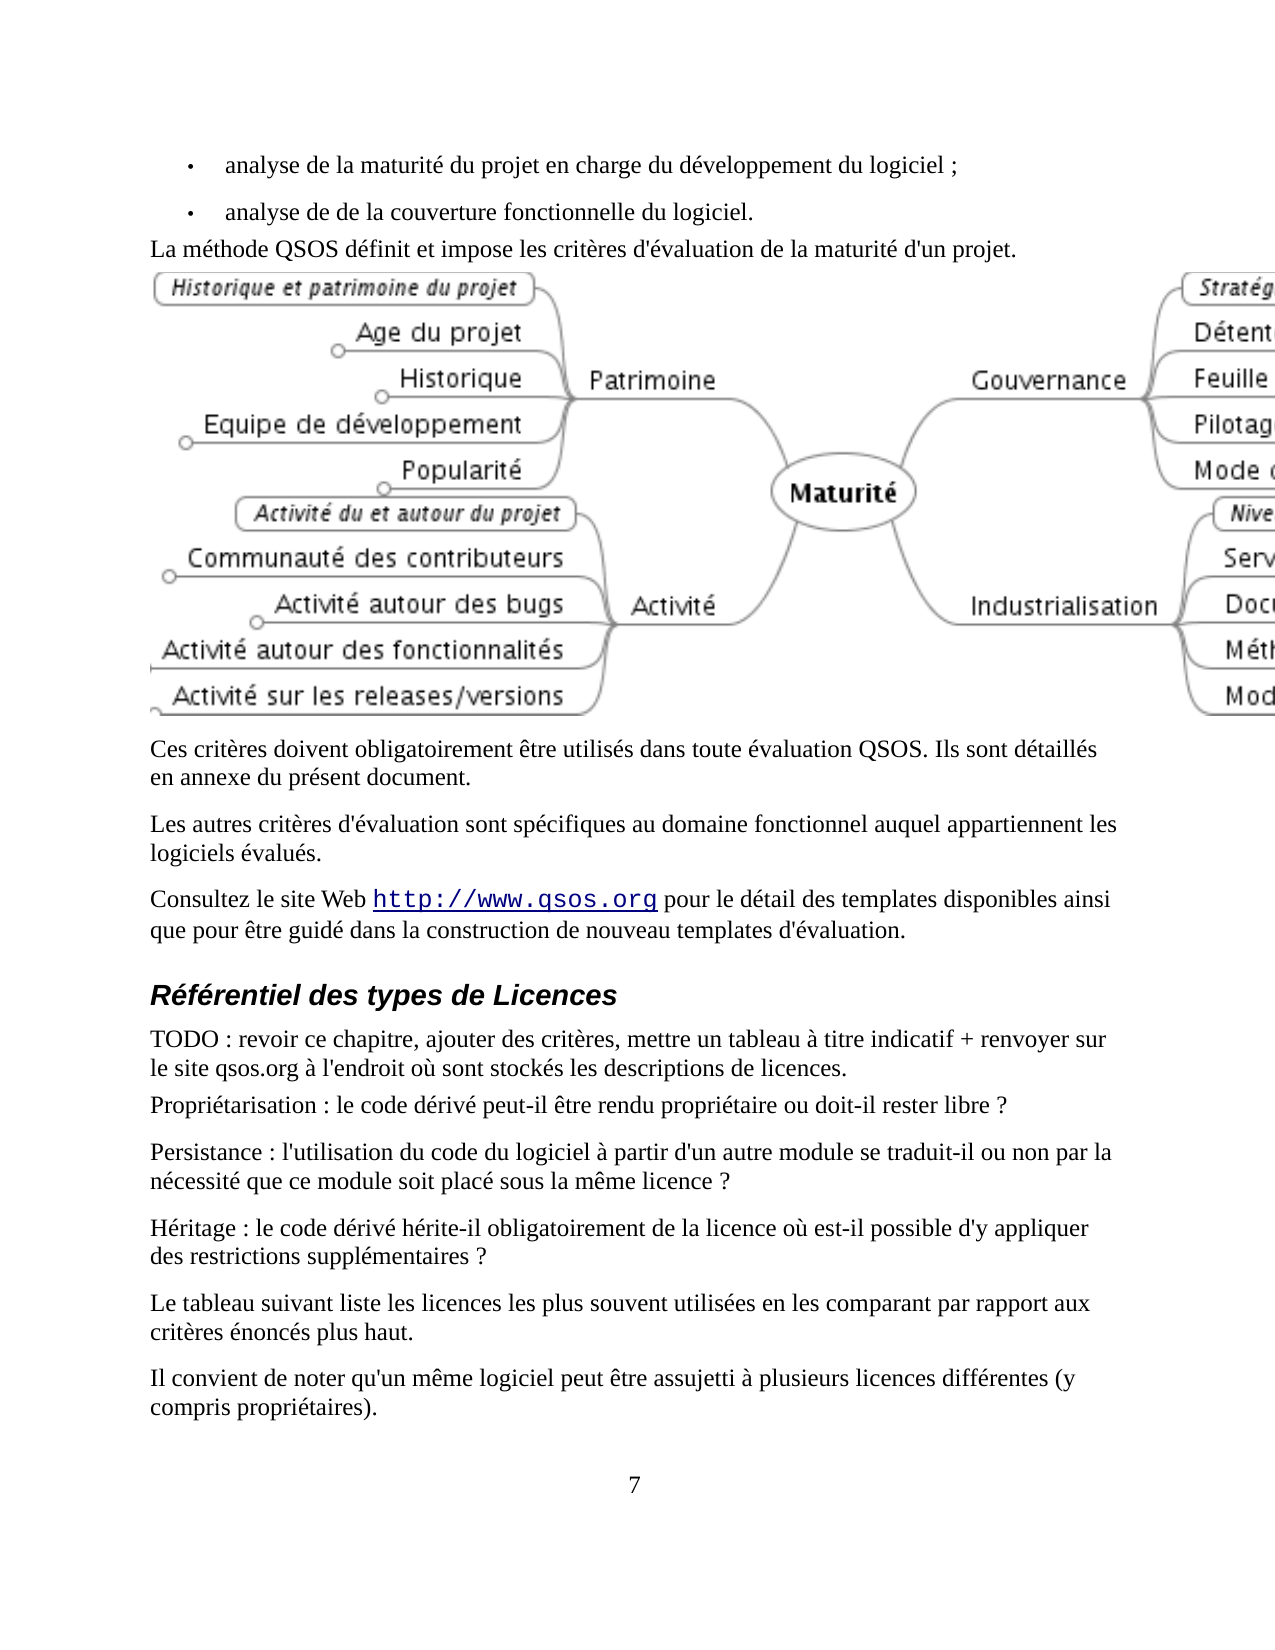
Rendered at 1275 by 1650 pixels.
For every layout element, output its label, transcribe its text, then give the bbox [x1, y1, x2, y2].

text La méthode QSOS définit et impose les critères d'évaluation de la maturité d'un projet. [150, 234, 1125, 263]
subtitle Référentiel des types de Licences [150, 978, 1125, 1012]
text Persistance : l'utilisation du code du logiciel à partir d'un autre module se traduit-il ou non par la nécessité que ce module soit placé sous la même licence ? [150, 1137, 1125, 1195]
text Consultez le site Web http://www.qsos.org pour le détail des templates disponibles ainsi que pour être guidé dans la construction de nouveau templates d'évaluation. [150, 884, 1125, 944]
list analyse de de la couverture fonctionnelle du logiciel. [187, 197, 1125, 225]
text Ces critères doivent obligatoirement être utilisés dans toute évaluation QSOS. Ils sont détaillés en annexe du présent document. [150, 734, 1125, 791]
text Héritage : le code dérivé hérite-il obligatoirement de la licence où est-il possible d'y appliquer des restrictions supplémentaires ? [150, 1213, 1125, 1270]
text Le tableau suivant liste les licences les plus souvent utilisées en les comparant par rapport aux critères énoncés plus haut. [150, 1288, 1125, 1346]
list analyse de la maturité du projet en charge du développement du logiciel ; [187, 150, 1125, 179]
text Il convient de noter qu'un même logiciel peut être assujetti à plusieurs licences différentes (y compris propriétaires). [150, 1363, 1125, 1421]
text TODO : revoir ce chapitre, ajouter des critères, mettre un tableau à titre indicatif + renvoyer sur le site qsos.org à l'endroit où sont stockés les descriptions de licences. [150, 1024, 1125, 1082]
picture [150, 272, 1275, 716]
text Propriétarisation : le code dérivé peut-il être rendu propriétaire ou doit-il rester libre ? [150, 1091, 1125, 1119]
text Les autres critères d'évaluation sont spécifiques au domaine fonctionnel auquel appartiennent les logiciels évalués. [150, 809, 1125, 867]
